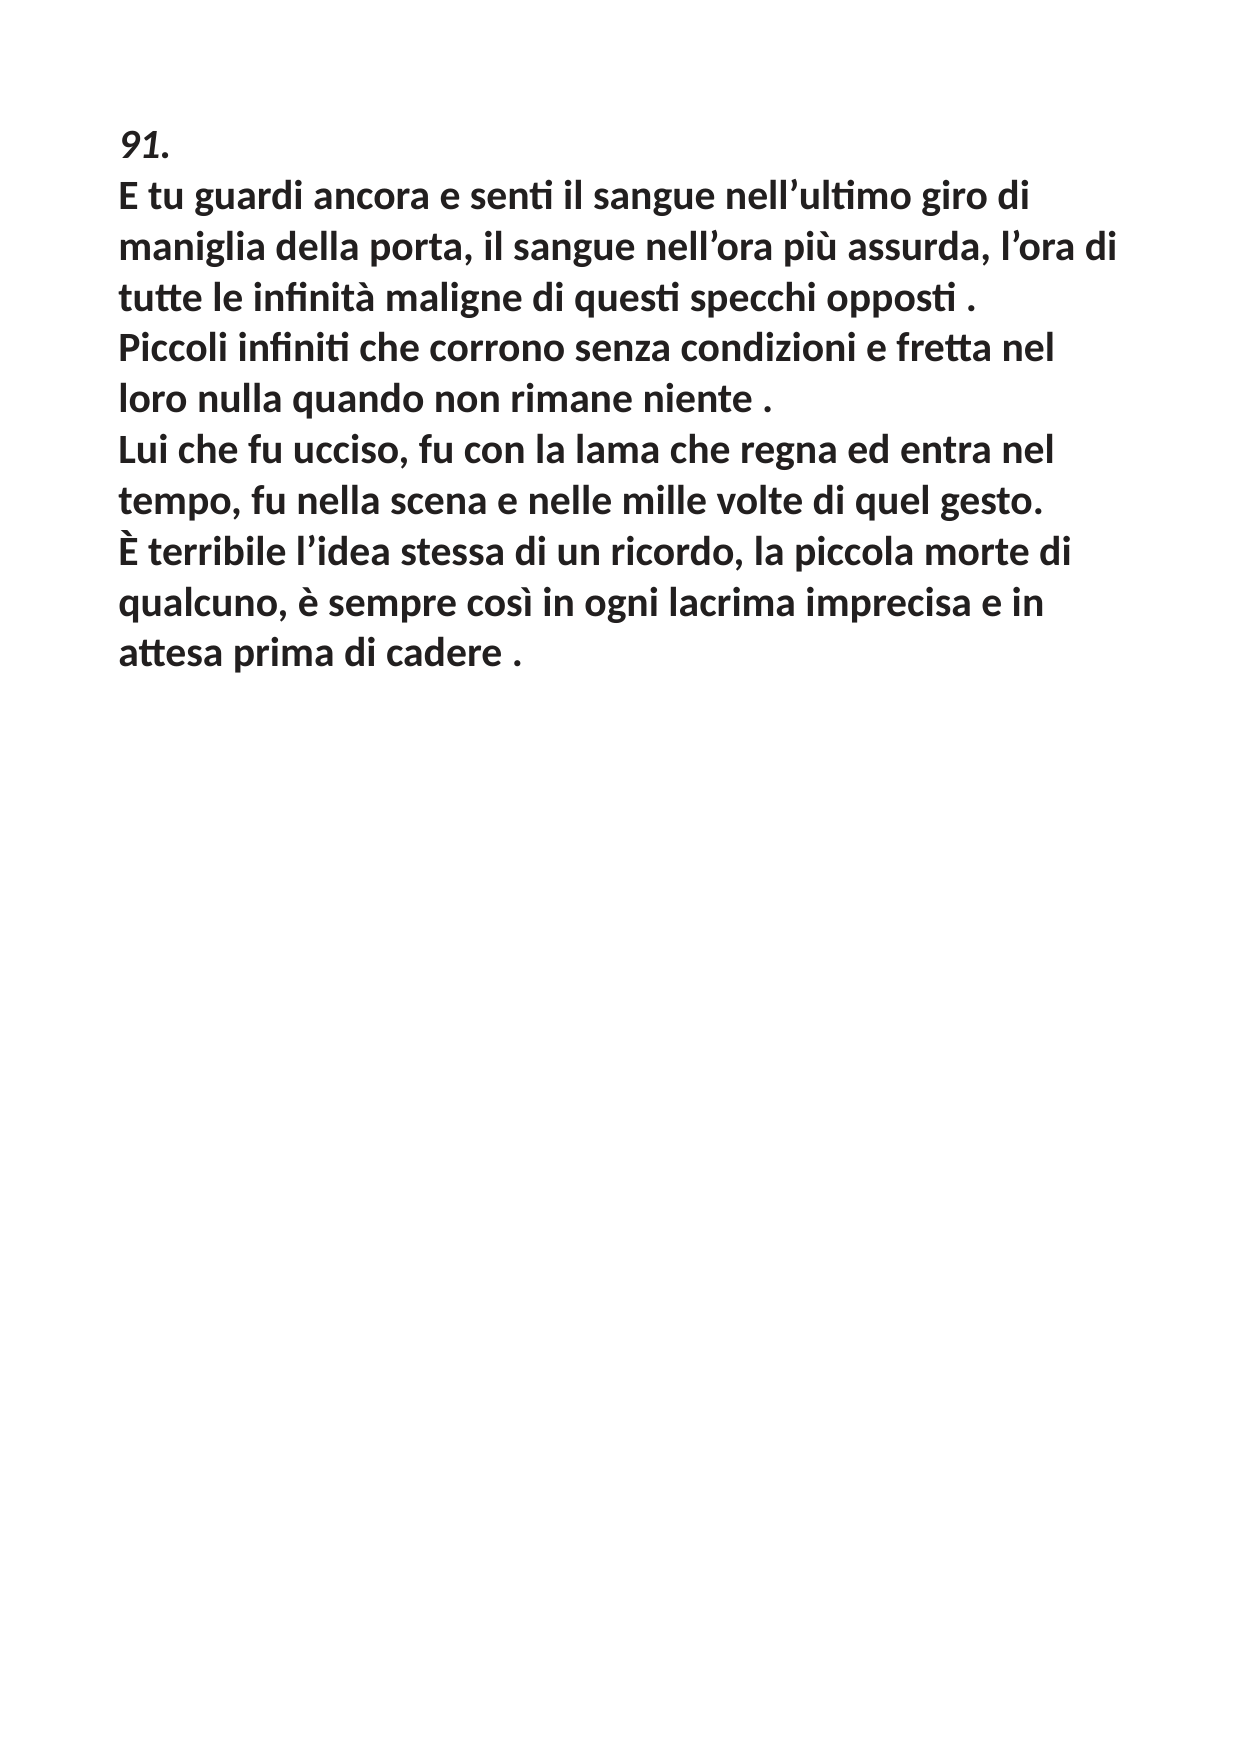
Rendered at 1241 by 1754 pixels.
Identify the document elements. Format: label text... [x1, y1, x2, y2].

text È terribile l’idea stessa di un ricordo, la piccola morte di qualcuno, è sempre così in ogni lacrima imprecisa e in attesa prima di cadere . [118, 525, 1122, 677]
text E tu guardi ancora e senti il sangue nell’ultimo giro di maniglia della porta, il sangue nell’ora più assurda, l’ora di tutte le infinità maligne di questi specchi opposti . [118, 169, 1122, 321]
text Lui che fu ucciso, fu con la lama che regna ed entra nel tempo, fu nella scena e nelle mille volte di quel gesto. [118, 423, 1122, 525]
text Piccoli infiniti che corrono senza condizioni e fretta nel loro nulla quando non rimane niente . [118, 321, 1122, 423]
text 91. [118, 118, 1122, 169]
